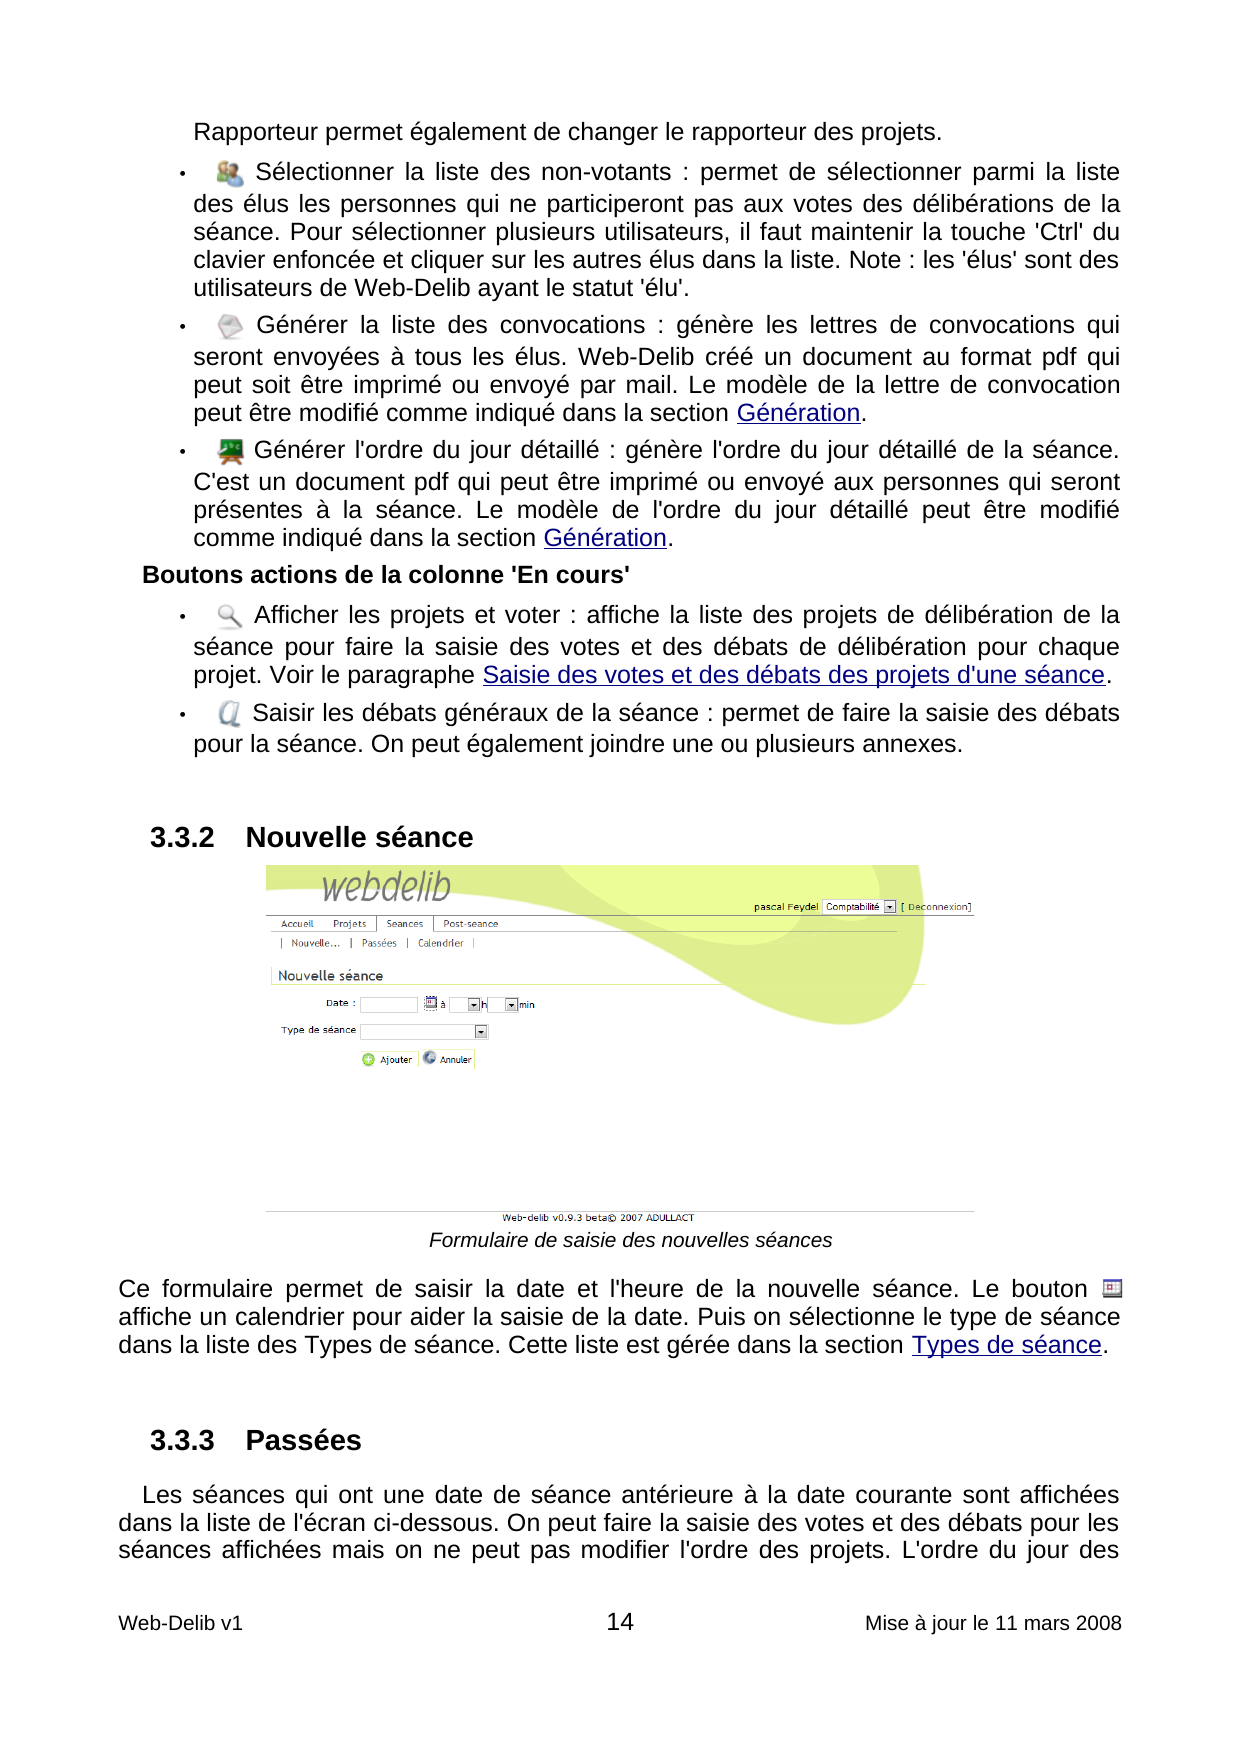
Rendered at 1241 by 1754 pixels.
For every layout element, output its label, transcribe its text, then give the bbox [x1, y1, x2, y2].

list Générer l'ordre du jour détaillé : génère l'ordre du jour détaillé de la séance. C'est un document pdf qui peut être imprimé ou envoyé aux personnes qui seront présentes à la séance. Le modèle de l'ordre du jour détaillé peut être modifié comme indiqué dans la section Génération. [156, 436, 1122, 549]
picture [216, 700, 245, 728]
picture [1102, 1279, 1123, 1299]
picture [216, 160, 245, 188]
subtitle Nouvelle séance [118, 821, 1122, 853]
picture [216, 438, 245, 466]
text Les séances qui ont une date de séance antérieure à la date courante sont affichées dans la liste de l'écran ci-dessous. On peut faire la saisie des votes et des débats pour les séances affichées mais on ne peut pas modifier l'ordre des projets. L'ordre du jour des [118, 1480, 1122, 1564]
list Sélectionner la liste des non-votants : permet de sélectionner parmi la liste des élus les personnes qui ne participeront pas aux votes des délibérations de la séance. Pour sélectionner plusieurs utilisateurs, il faut maintenir la touche 'Ctrl' du clavier enfoncée et cliquer sur les autres élus dans la liste. Note : les 'élus' sont des utilisateurs de Web-Delib ayant le statut 'élu'. [156, 158, 1122, 299]
list Saisir les débats généraux de la séance : permet de faire la saisie des débats pour la séance. On peut également joindre une ou plusieurs annexes. [156, 698, 1122, 756]
text Ce formulaire permet de saisir la date et l'heure de la nouvelle séance. Le bouton affiche un calendrier pour aider la saisie de la date. Puis on sélectionne le type de séance dans la liste des Types de séance. Cette liste est gérée dans la section Types de séance. [118, 1275, 1122, 1359]
picture [265, 865, 975, 1229]
list Générer la liste des convocations : génère les lettres de convocations qui seront envoyées à tous les élus. Web-Delib créé un document au format pdf qui peut soit être imprimé ou envoyé par mail. Le modèle de la lettre de convocation peut être modifié comme indiqué dans la section Génération. [156, 311, 1122, 424]
subtitle Passées [118, 1423, 1122, 1456]
list Afficher les projets et voter : affiche la liste des projets de délibération de la séance pour faire la saisie des votes et des débats de délibération pour chaque projet. Voir le paragraphe Saisie des votes et des débats des projets d'une séance. [156, 601, 1122, 687]
text Formulaire de saisie des nouvelles séances [118, 1229, 1122, 1252]
text Boutons actions de la colonne 'En cours' [118, 561, 1122, 589]
picture [216, 603, 245, 631]
list Rapporteur permet également de changer le rapporteur des projets. [156, 118, 1122, 146]
picture [216, 313, 245, 341]
